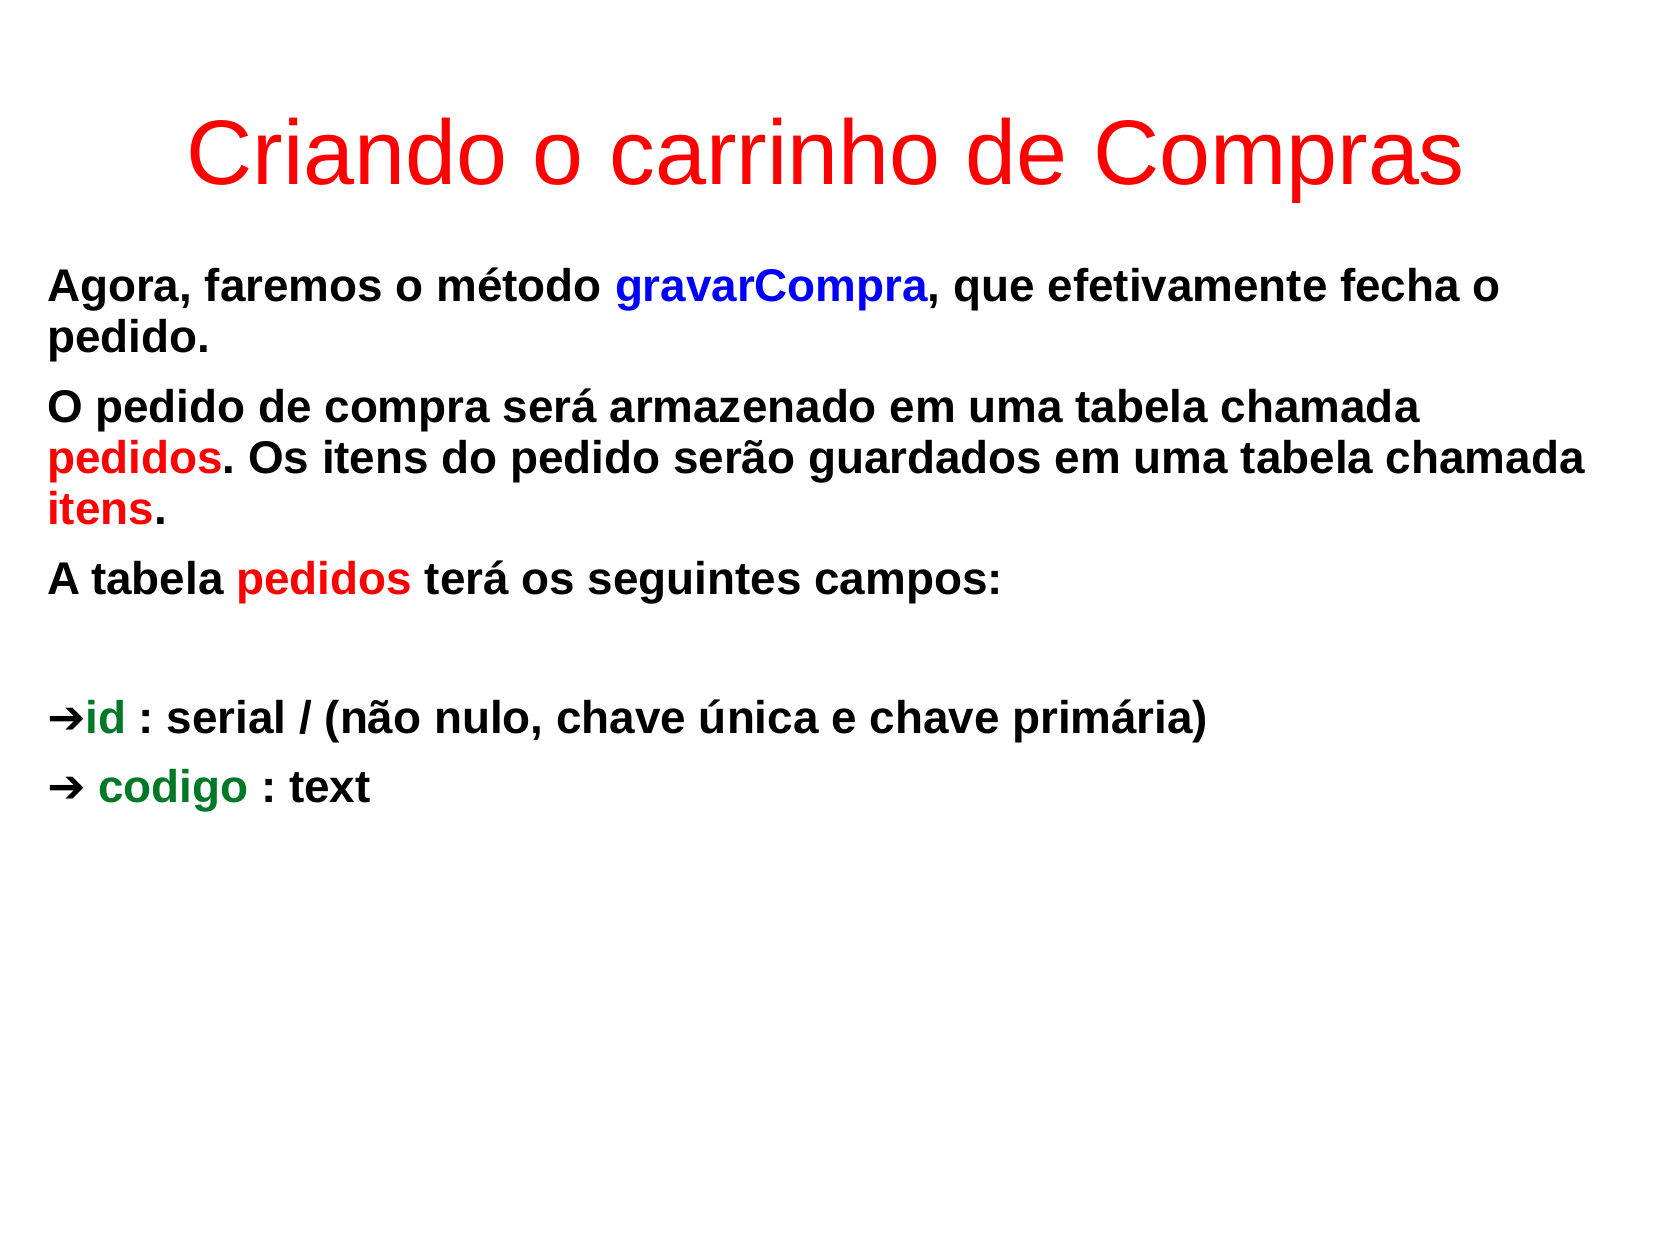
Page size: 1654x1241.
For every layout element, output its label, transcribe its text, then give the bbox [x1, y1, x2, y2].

list Agora, faremos o método gravarCompra, que efetivamente fecha o pedido. O pedido de compra será armazenado em uma tabela chamada pedidos. Os itens do pedido serão guardados em uma tabela chamada itens. A tabela pedidos terá os seguintes campos: ➔id : serial / (não nulo, chave única e chave primária) ➔ codigo : text [47, 259, 1595, 1205]
title Criando o carrinho de Compras [82, 49, 1571, 257]
